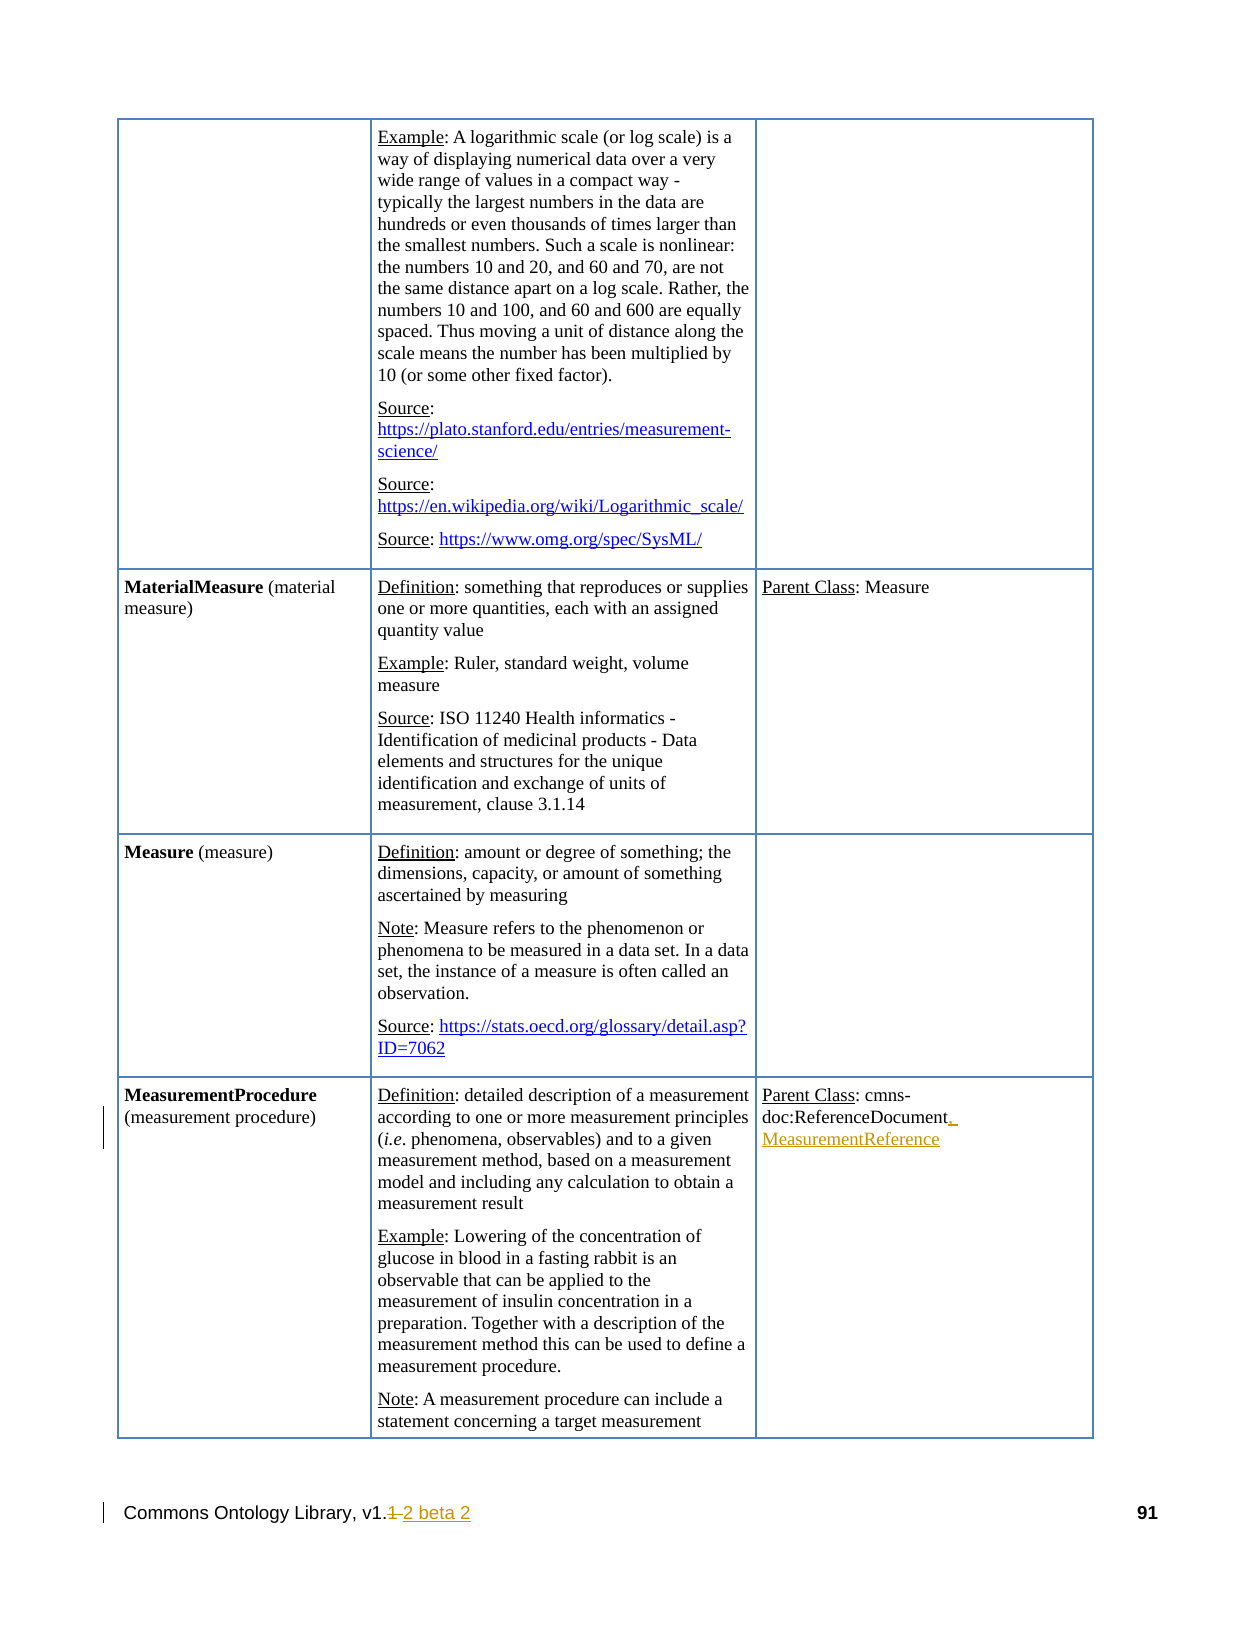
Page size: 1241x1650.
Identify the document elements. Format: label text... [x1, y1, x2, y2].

table_cell MaterialMeasure (material measure) [119, 570, 370, 833]
table_cell Definition: amount or degree of something; the dimensions, capacity, or amount of something ascertained by measuring Note: Measure refers to the phenomenon or phenomena to be measured in a data set. In a data set, the instance of a measure is often called an observation. Source: https://stats.oecd.org/glossary/detail.asp?ID=7062 [372, 835, 755, 1076]
table_cell Definition: detailed description of a measurement according to one or more measurement principles (i.e. phenomena, observables) and to a given measurement method, based on a measurement model and including any calculation to obtain a measurement result Example: Lowering of the concentration of glucose in blood in a fasting rabbit is an observable that can be applied to the measurement of insulin concentration in a preparation. Together with a description of the measurement method this can be used to define a measurement procedure. Note: A measurement procedure can include a statement concerning a target measurement [372, 1078, 755, 1437]
table_cell [757, 835, 1092, 1076]
table_cell [119, 120, 370, 567]
table_cell Example: A logarithmic scale (or log scale) is a way of displaying numerical data over a very wide range of values in a compact way - typically the largest numbers in the data are hundreds or even thousands of times larger than the smallest numbers. Such a scale is nonlinear: the numbers 10 and 20, and 60 and 70, are not the same distance apart on a log scale. Rather, the numbers 10 and 100, and 60 and 600 are equally spaced. Thus moving a unit of distance along the scale means the number has been multiplied by 10 (or some other fixed factor). Source: https://plato.stanford.edu/entries/measurement-science/ Source: https://en.wikipedia.org/wiki/Logarithmic_scale/ Source: https://www.omg.org/spec/SysML/ [372, 120, 755, 567]
table_cell Measure (measure) [119, 835, 370, 1076]
table_cell MeasurementProcedure (measurement procedure) [119, 1078, 370, 1437]
table_cell [757, 120, 1092, 567]
table_cell Definition: something that reproduces or supplies one or more quantities, each with an assigned quantity value Example: Ruler, standard weight, volume measure Source: ISO 11240 Health informatics - Identification of medicinal products - Data elements and structures for the unique identification and exchange of units of measurement, clause 3.1.14 [372, 570, 755, 833]
table_cell Parent Class: Measure [757, 570, 1092, 833]
table_cell Parent Class: cmns-doc:ReferenceDocument, MeasurementReference [757, 1078, 1092, 1437]
